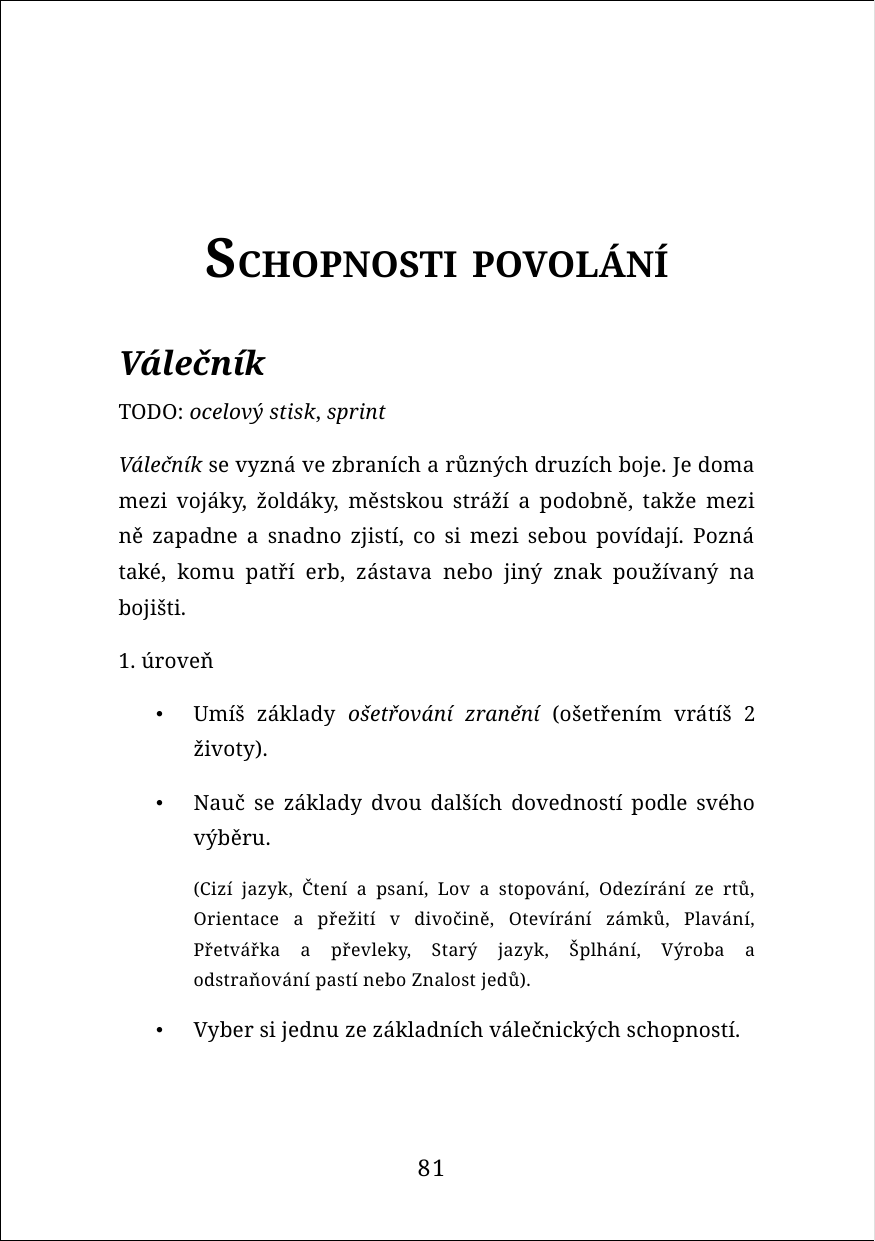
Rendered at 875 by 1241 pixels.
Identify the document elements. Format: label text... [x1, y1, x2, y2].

text 1. úroveň [118, 646, 756, 674]
list Umíš základy ošetřování zranění (ošetřením vrátíš 2 životy). [156, 699, 756, 763]
subtitle Válečník [118, 340, 756, 386]
text Válečník se vyzná ve zbraních a různých druzích boje. Je doma mezi vojáky, žoldáky, městskou stráží a podobně, takže mezi ně zapadne a snadno zjistí, co si mezi sebou povídají. Pozná také, komu patří erb, zástava nebo jiný znak používaný na bojišti. [118, 451, 756, 621]
list (Cizí jazyk, Čtení a psaní, Lov a stopování, Odezírání ze rtů, Orientace a přežití v divočině, Otevírání zámků, Plavání, Přetvářka a převleky, Starý jazyk, Šplhání, Výroba a odstraňování pastí nebo Znalost jedů). [156, 877, 756, 991]
list Nauč se základy dvou dalších dovedností podle svého výběru. [156, 788, 756, 852]
text TODO: ocelový stisk, sprint [118, 397, 756, 426]
subtitle Schopnosti povolání [118, 219, 756, 293]
list Vyber si jednu ze základních válečnických schopností. [156, 1015, 756, 1043]
